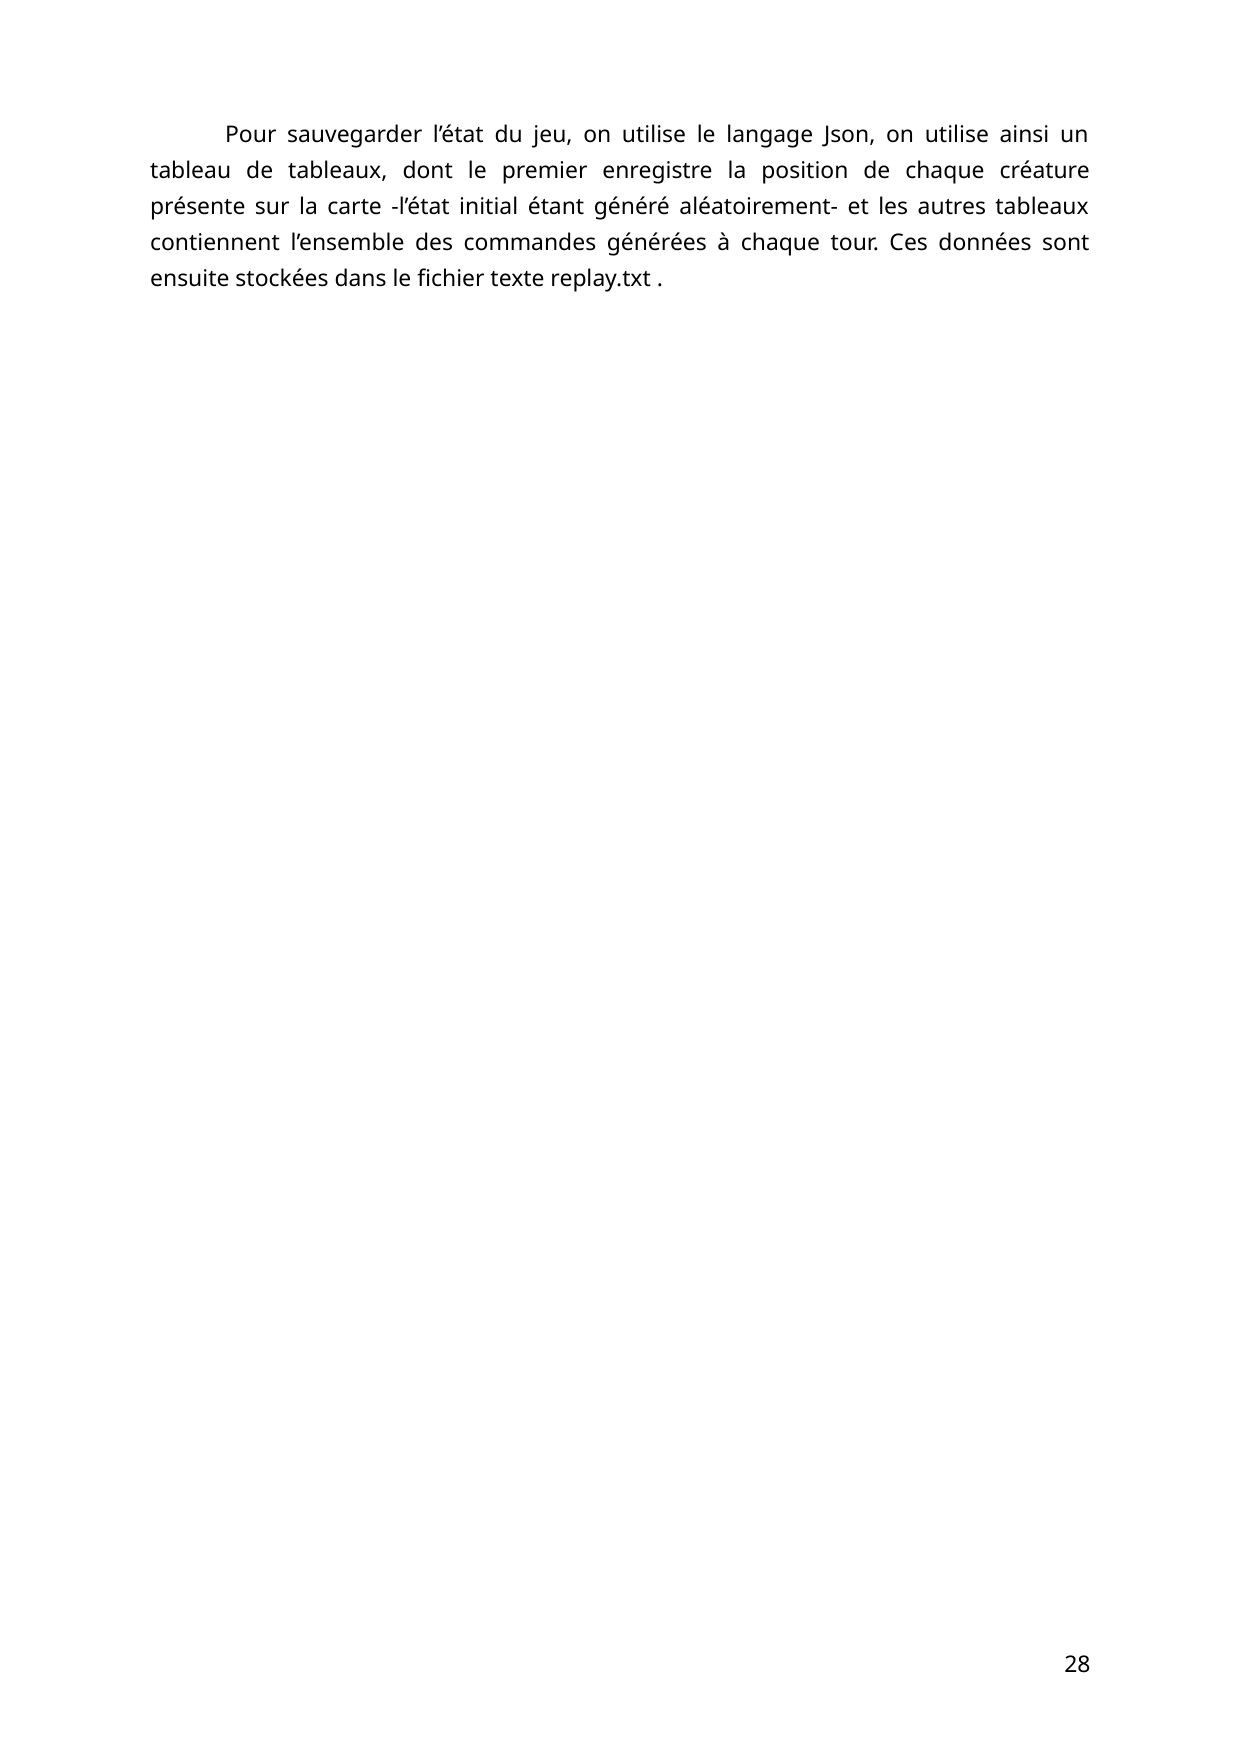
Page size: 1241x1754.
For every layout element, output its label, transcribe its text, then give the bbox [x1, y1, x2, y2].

text Pour sauvegarder l’état du jeu, on utilise le langage Json, on utilise ainsi un tableau de tableaux, dont le premier enregistre la position de chaque créature présente sur la carte -l’état initial étant généré aléatoirement- et les autres tableaux contiennent l’ensemble des commandes générées à chaque tour. Ces données sont ensuite stockées dans le fichier texte replay.txt . [150, 118, 1090, 293]
